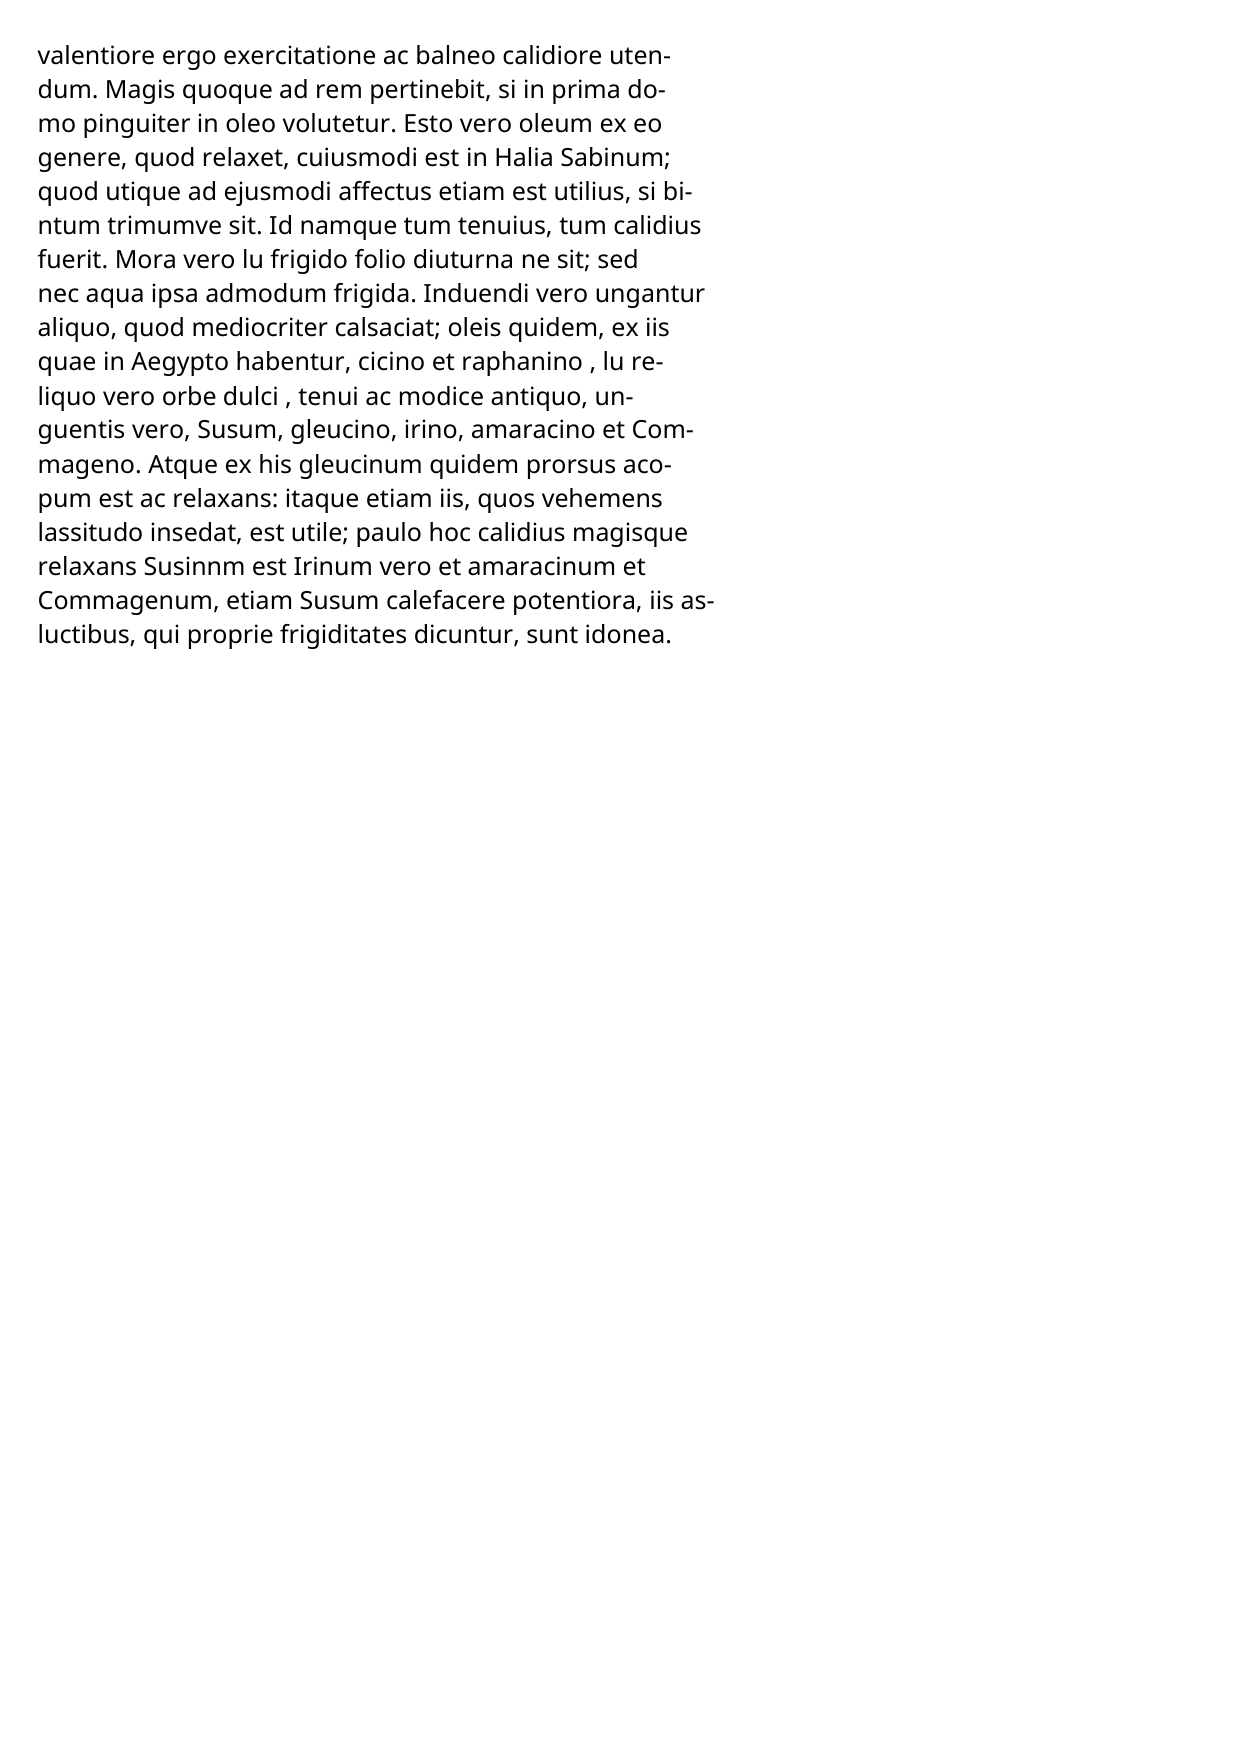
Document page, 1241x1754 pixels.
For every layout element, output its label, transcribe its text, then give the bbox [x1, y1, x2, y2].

text valentiore ergo exercitatione ac balneo calidiore uten- dum. Magis quoque ad rem pertinebit, si in prima do- mo pinguiter in oleo volutetur. Esto vero oleum ex eo genere, quod relaxet, cuiusmodi est in Halia Sabinum; quod utique ad ejusmodi affectus etiam est utilius, si bi- ntum trimumve sit. Id namque tum tenuius, tum calidius fuerit. Mora vero lu frigido folio diuturna ne sit; sed nec aqua ipsa admodum frigida. Induendi vero ungantur aliquo, quod mediocriter calsaciat; oleis quidem, ex iis quae in Aegypto habentur, cicino et raphanino , lu re- liquo vero orbe dulci , tenui ac modice antiquo, un- guentis vero, Susum, gleucino, irino, amaracino et Com- mageno. Atque ex his gleucinum quidem prorsus aco- pum est ac relaxans: itaque etiam iis, quos vehemens lassitudo insedat, est utile; paulo hoc calidius magisque relaxans Susinnm est Irinum vero et amaracinum et Commagenum, etiam Susum calefacere potentiora, iis as- luctibus, qui proprie frigiditates dicuntur, sunt idonea. [37, 37, 1203, 651]
